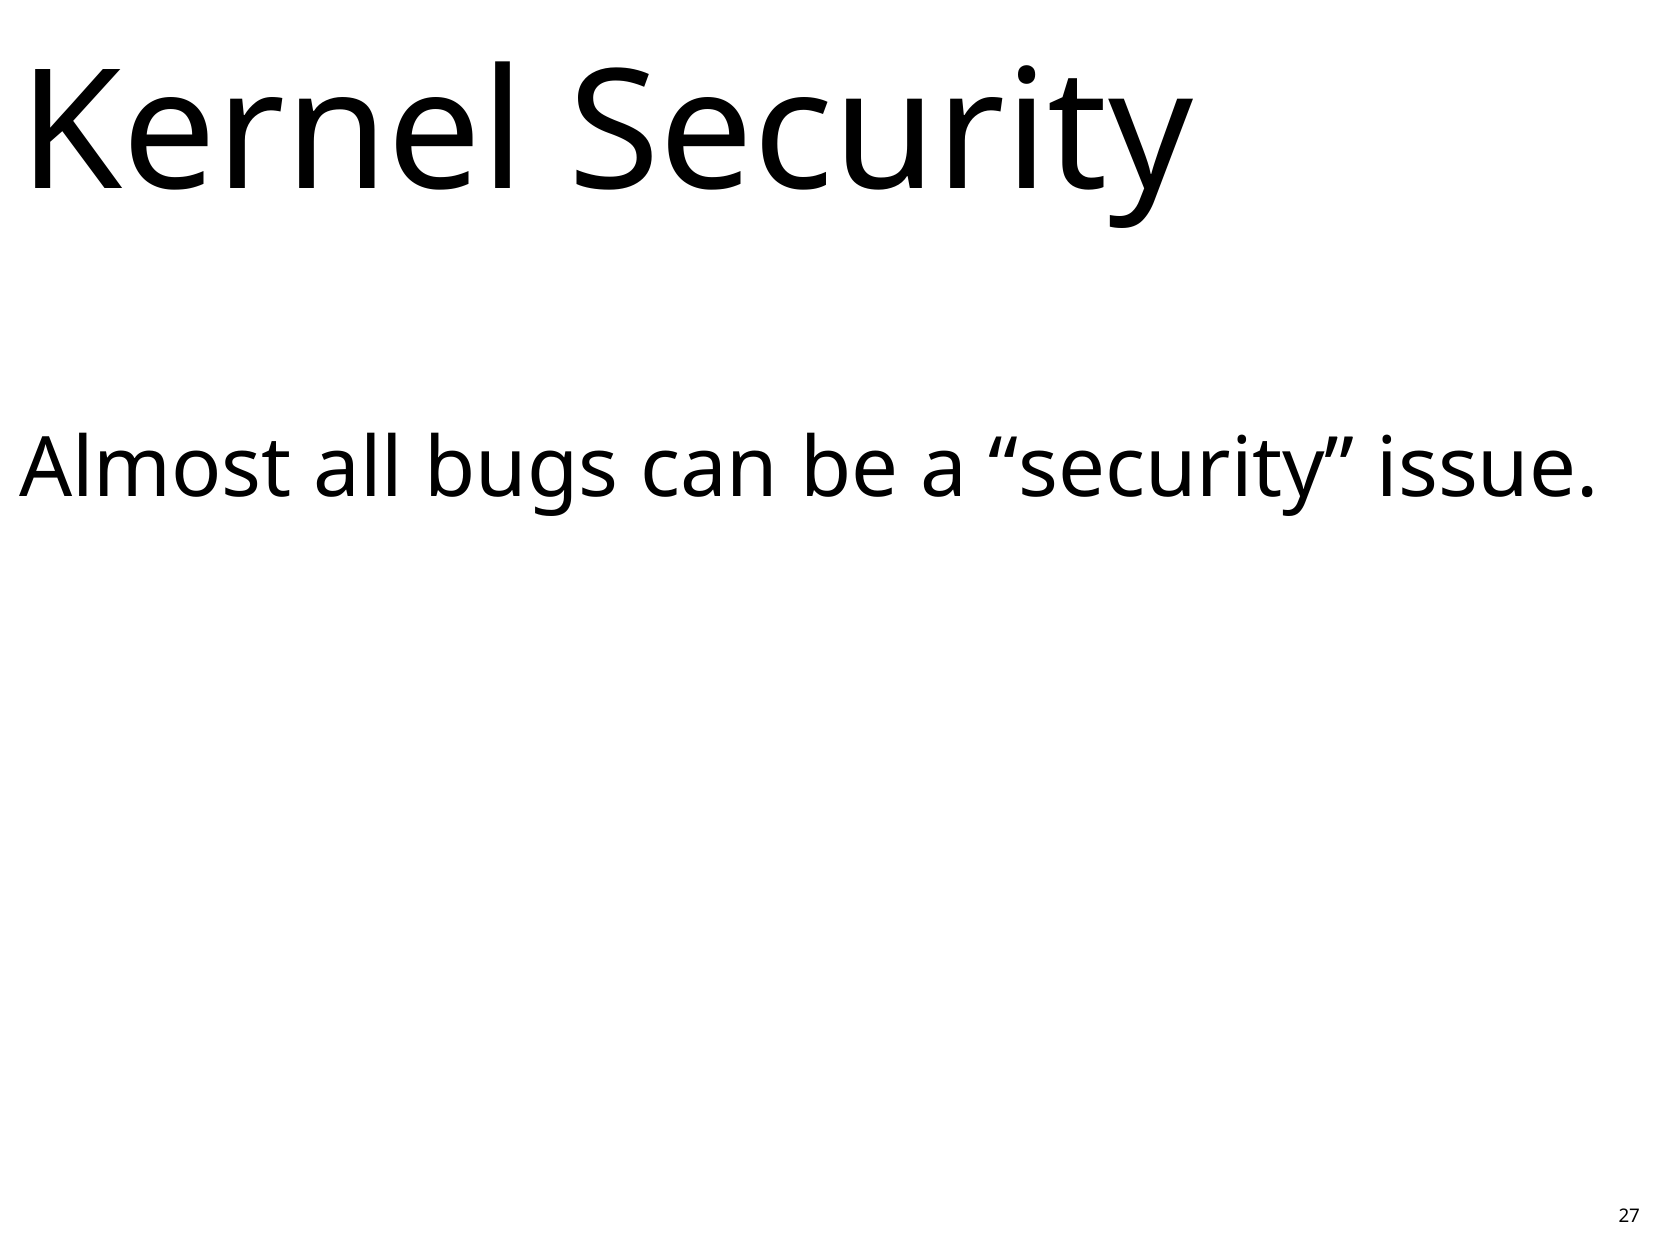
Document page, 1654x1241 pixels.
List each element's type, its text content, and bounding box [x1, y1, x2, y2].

text_box Kernel Security Almost all bugs can be a “security” issue. [4, 3, 1654, 917]
text_box [1598, 1194, 1654, 1241]
